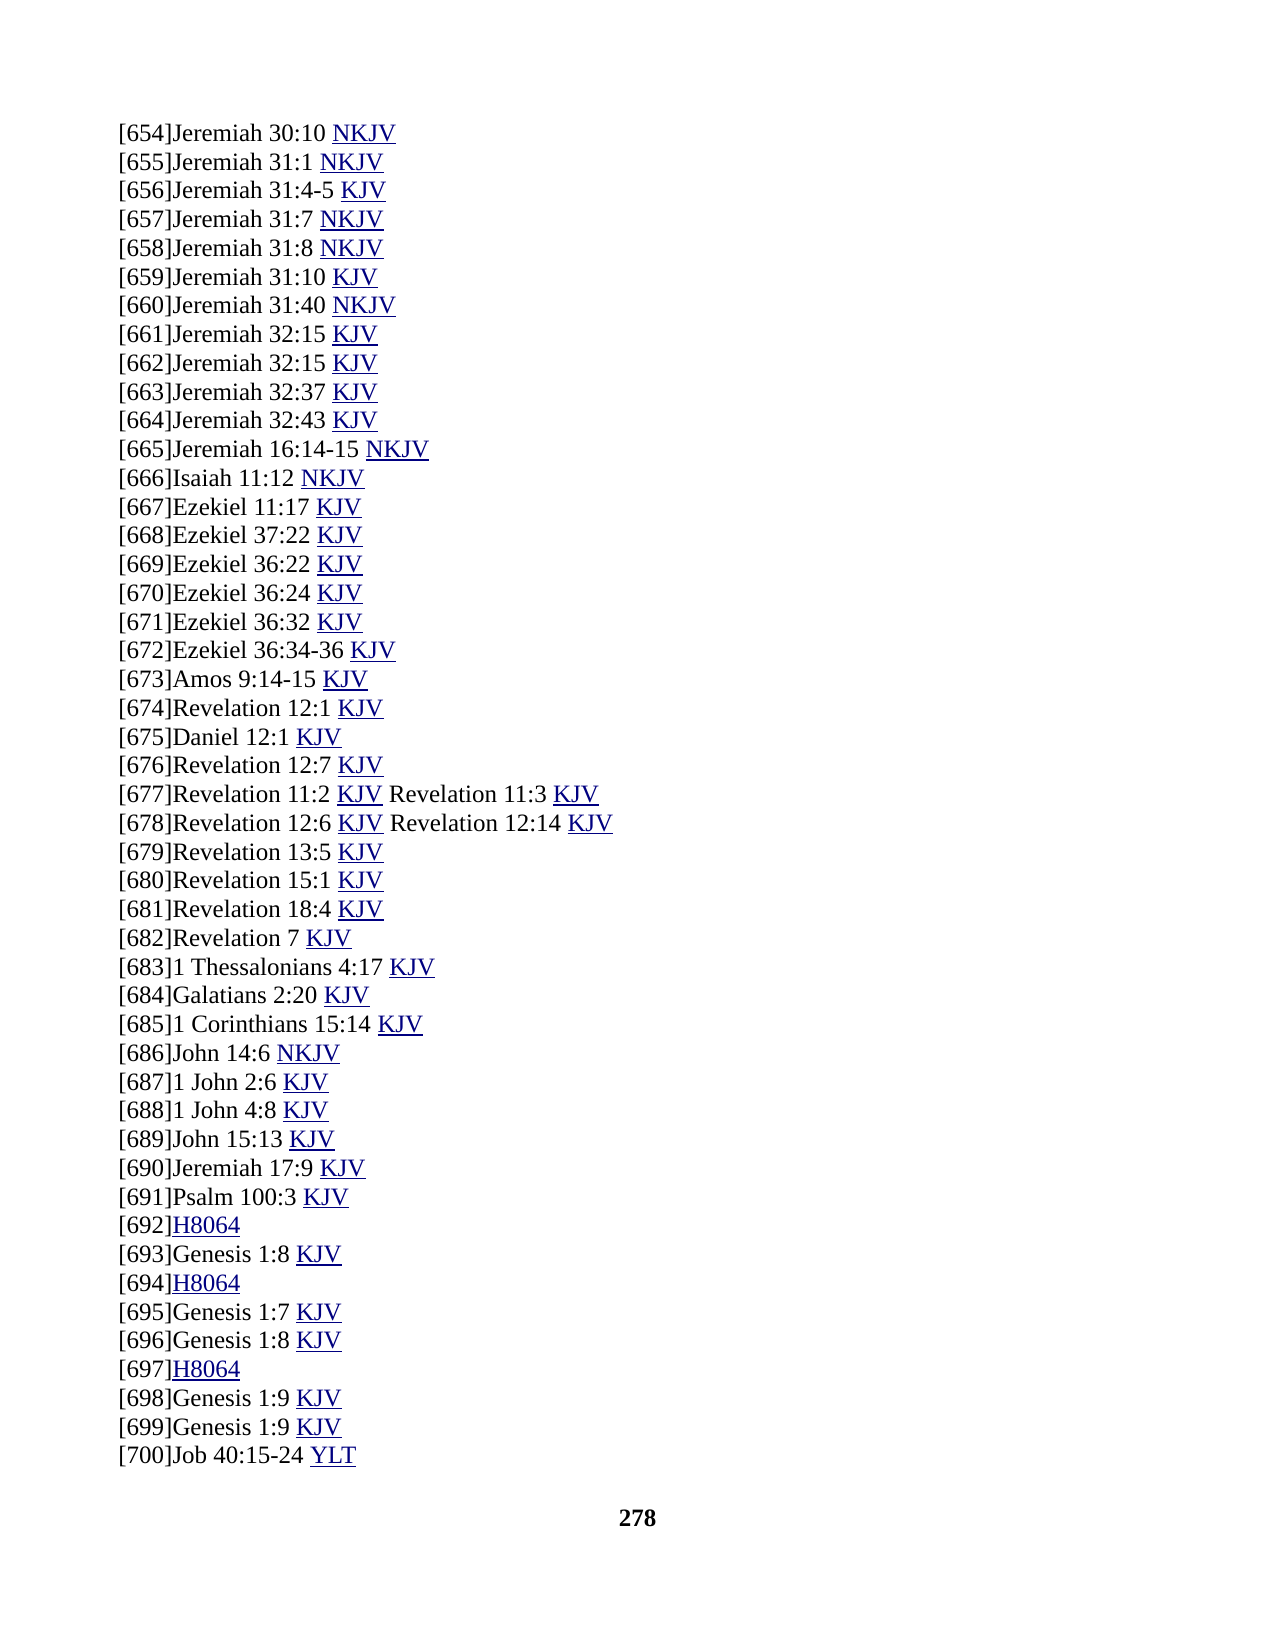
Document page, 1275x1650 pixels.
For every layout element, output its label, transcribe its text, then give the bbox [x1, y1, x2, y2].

text Genesis 1:8 KJV [118, 1239, 1157, 1268]
text 1 John 2:6 KJV [118, 1067, 1157, 1096]
list Revelation 13:5 KJV [118, 837, 1157, 866]
text Jeremiah 31:40 NKJV [118, 291, 1157, 319]
text Jeremiah 32:37 KJV [118, 377, 1157, 406]
text John 15:13 KJV [118, 1124, 1157, 1153]
text Jeremiah 30:10 NKJV [118, 118, 1157, 147]
text John 14:6 NKJV [118, 1038, 1157, 1067]
text Revelation 18:4 KJV [118, 894, 1157, 923]
text Genesis 1:8 KJV [118, 1326, 1157, 1354]
text Revelation 12:7 KJV [118, 751, 1157, 779]
text Amos 9:14-15 KJV [118, 664, 1157, 693]
text Jeremiah 17:9 KJV [118, 1153, 1157, 1182]
text Jeremiah 31:4-5 KJV [118, 176, 1157, 204]
text Ezekiel 11:17 KJV [118, 492, 1157, 521]
text Ezekiel 36:34-36 KJV [118, 636, 1157, 664]
text Jeremiah 16:14-15 NKJV [118, 434, 1157, 463]
text Ezekiel 36:22 KJV [118, 549, 1157, 578]
text Genesis 1:7 KJV [118, 1297, 1157, 1326]
text Job 40:15-24 YLT [118, 1441, 1157, 1469]
text Psalm 100:3 KJV [118, 1182, 1157, 1211]
text Jeremiah 32:43 KJV [118, 406, 1157, 434]
text H8064 [118, 1354, 1157, 1383]
text Genesis 1:9 KJV [118, 1383, 1157, 1412]
text Revelation 15:1 KJV [118, 866, 1157, 894]
text Jeremiah 31:8 NKJV [118, 233, 1157, 262]
text 1 John 4:8 KJV [118, 1096, 1157, 1124]
text Jeremiah 31:7 NKJV [118, 204, 1157, 233]
text H8064 [118, 1268, 1157, 1297]
text Revelation 7 KJV [118, 923, 1157, 952]
text Ezekiel 36:24 KJV [118, 578, 1157, 607]
text Jeremiah 32:15 KJV [118, 348, 1157, 377]
text Jeremiah 32:15 KJV [118, 319, 1157, 348]
text Jeremiah 31:10 KJV [118, 262, 1157, 291]
list Revelation 12:6 KJV Revelation 12:14 KJV [118, 808, 1157, 837]
text H8064 [118, 1211, 1157, 1239]
text Daniel 12:1 KJV [118, 722, 1157, 751]
text Isaiah 11:12 NKJV [118, 463, 1157, 492]
text Jeremiah 31:1 NKJV [118, 147, 1157, 176]
text 1 Thessalonians 4:17 KJV [118, 952, 1157, 981]
text Ezekiel 37:22 KJV [118, 521, 1157, 549]
text Revelation 12:1 KJV [118, 693, 1157, 722]
text Ezekiel 36:32 KJV [118, 607, 1157, 636]
text Galatians 2:20 KJV [118, 981, 1157, 1009]
text 1 Corinthians 15:14 KJV [118, 1009, 1157, 1038]
list Revelation 11:2 KJV Revelation 11:3 KJV [118, 779, 1157, 808]
text Genesis 1:9 KJV [118, 1412, 1157, 1441]
